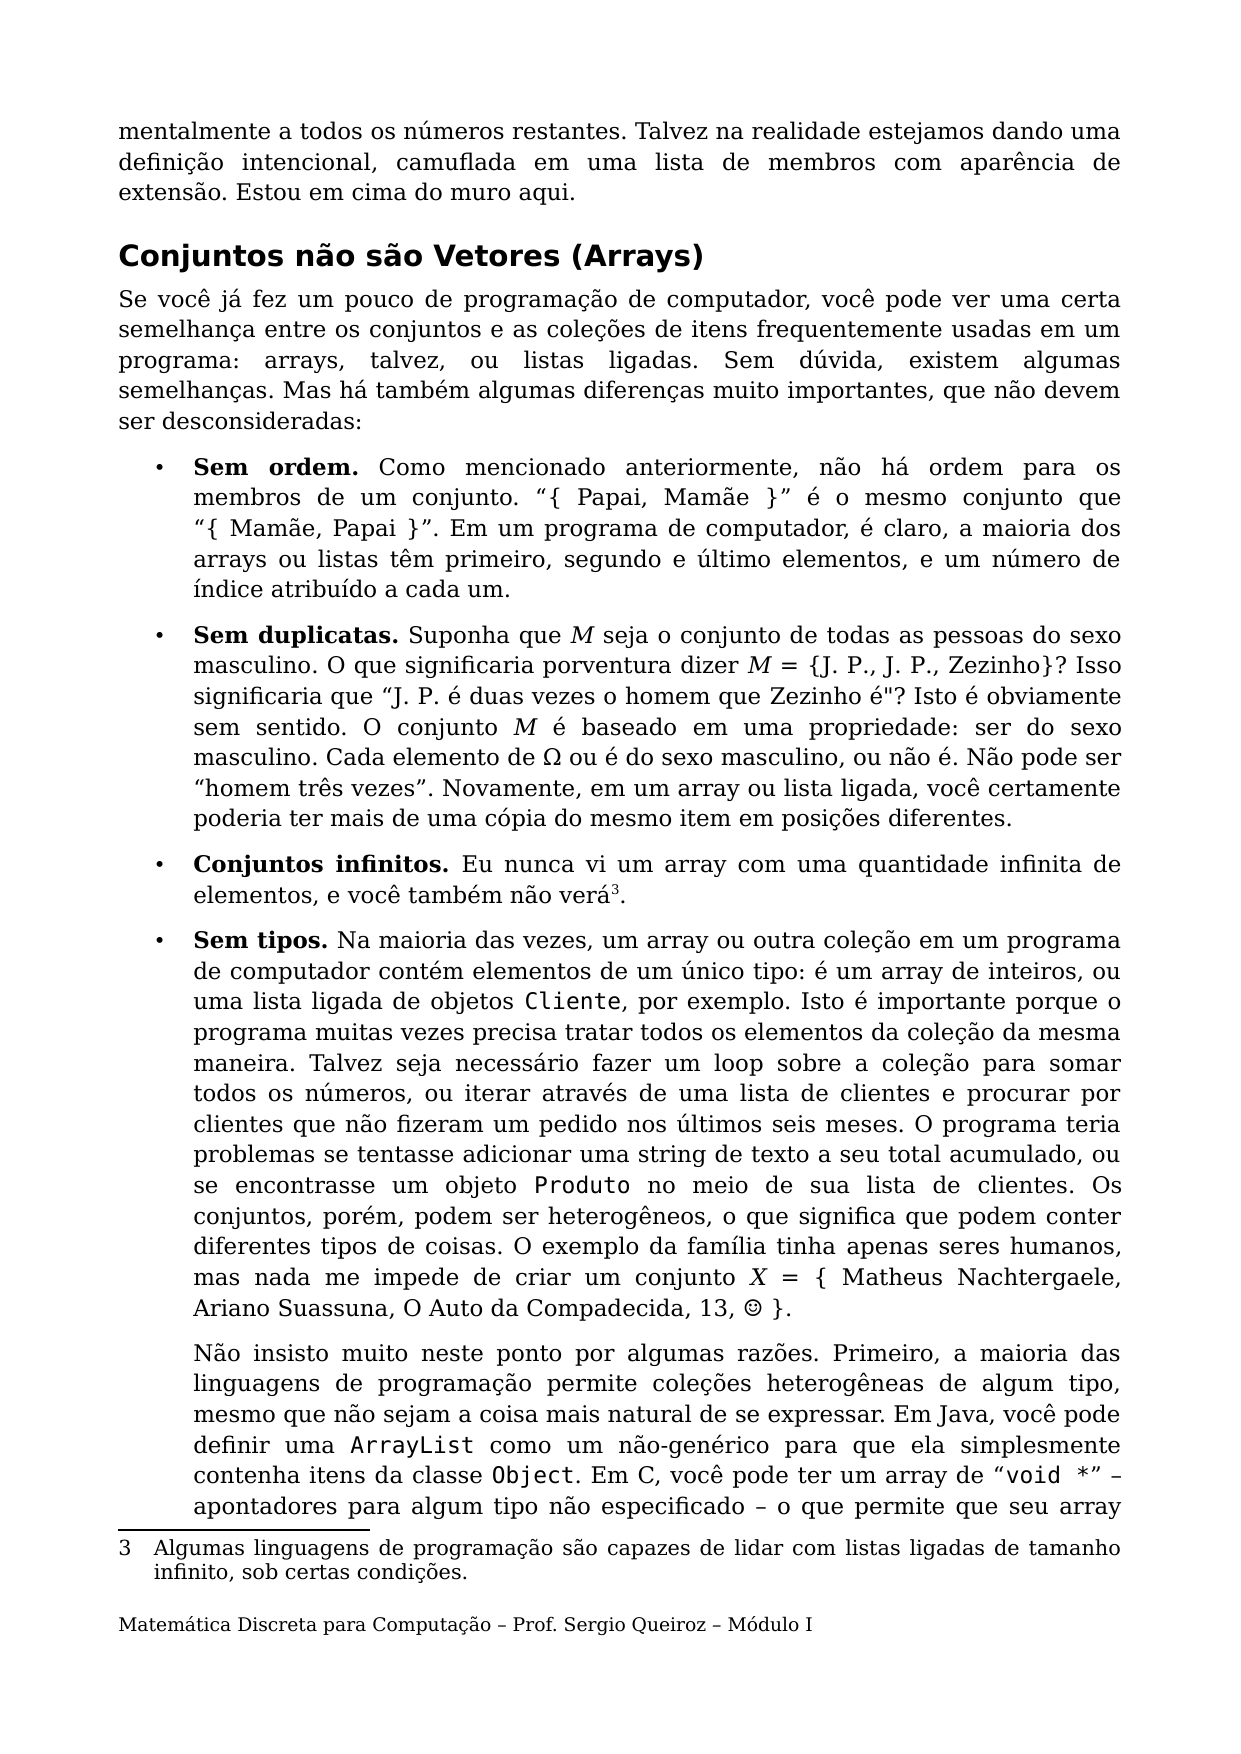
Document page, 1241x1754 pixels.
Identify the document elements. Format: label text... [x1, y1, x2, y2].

list Sem duplicatas. Suponha que M seja o conjunto de todas as pessoas do sexo masculino. O que significaria porventura dizer M = {J. P., J. P., Zezinho}? Isso significaria que “J. P. é duas vezes o homem que Zezinho é"? Isto é obviamente sem sentido. O conjunto M é baseado em uma propriedade: ser do sexo masculino. Cada elemento de Ω ou é do sexo masculino, ou não é. Não pode ser “homem três vezes”. Novamente, em um array ou lista ligada, você certamente poderia ter mais de uma cópia do mesmo item em posições diferentes. [156, 622, 1122, 832]
list Conjuntos infinitos. Eu nunca vi um array com uma quantidade infinita de elementos, e você também não verá. [156, 851, 1122, 908]
text mentalmente a todos os números restantes. Talvez na realidade estejamos dando uma definição intencional, camuflada em uma lista de membros com aparência de extensão. Estou em cima do muro aqui. [118, 118, 1122, 206]
list Sem ordem. Como mencionado anteriormente, não há ordem para os membros de um conjunto. “{ Papai, Mamãe }” é o mesmo conjunto que “{ Mamãe, Papai }”. Em um programa de computador, é claro, a maioria dos arrays ou listas têm primeiro, segundo e último elementos, e um número de índice atribuído a cada um. [156, 453, 1122, 603]
list Não insisto muito neste ponto por algumas razões. Primeiro, a maioria das linguagens de programação permite coleções heterogêneas de algum tipo, mesmo que não sejam a coisa mais natural de se expressar. Em Java, você pode definir uma ArrayList como um não-genérico para que ela simplesmente contenha itens da classe Object. Em C, você pode ter um array de “void *” – apontadores para algum tipo não especificado – o que permite que seu array [156, 1340, 1122, 1520]
list Sem tipos. Na maioria das vezes, um array ou outra coleção em um programa de computador contém elementos de um único tipo: é um array de inteiros, ou uma lista ligada de objetos Cliente, por exemplo. Isto é importante porque o programa muitas vezes precisa tratar todos os elementos da coleção da mesma maneira. Talvez seja necessário fazer um loop sobre a coleção para somar todos os números, ou iterar através de uma lista de clientes e procurar por clientes que não fizeram um pedido nos últimos seis meses. O programa teria problemas se tentasse adicionar uma string de texto a seu total acumulado, ou se encontrasse um objeto Produto no meio de sua lista de clientes. Os conjuntos, porém, podem ser heterogêneos, o que significa que podem conter diferentes tipos de coisas. O exemplo da família tinha apenas seres humanos, mas nada me impede de criar um conjunto X = { Matheus Nachtergaele, Ariano Suassuna, O Auto da Compadecida, 13, ☺ }. [156, 927, 1122, 1321]
subtitle Conjuntos não são Vetores (Arrays) [118, 239, 1122, 273]
text Se você já fez um pouco de programação de computador, você pode ver uma certa semelhança entre os conjuntos e as coleções de itens frequentemente usadas em um programa: arrays, talvez, ou listas ligadas. Sem dúvida, existem algumas semelhanças. Mas há também algumas diferenças muito importantes, que não devem ser desconsideradas: [118, 286, 1122, 435]
list Algumas linguagens de programação são capazes de lidar com listas ligadas de tamanho infinito, sob certas condições. [118, 1536, 1122, 1584]
